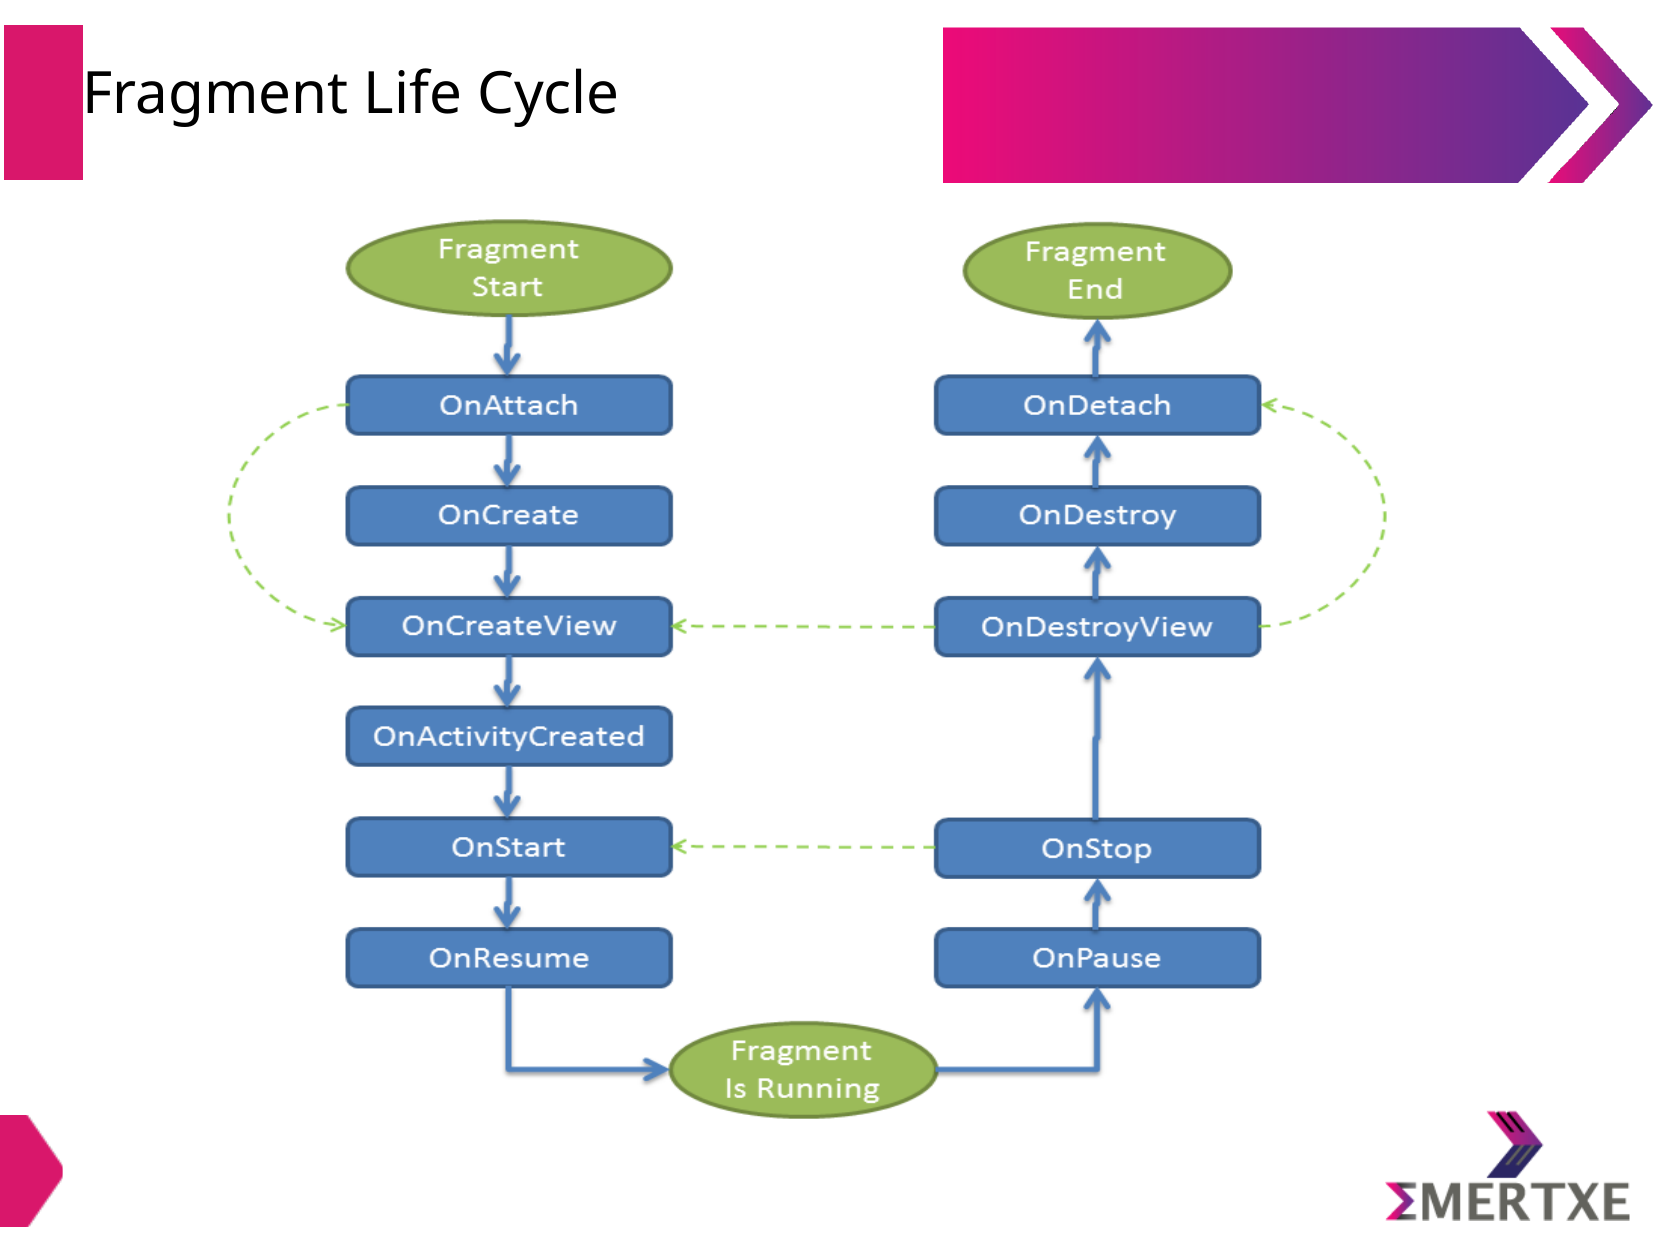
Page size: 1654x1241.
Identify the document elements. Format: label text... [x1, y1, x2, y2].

picture [943, 27, 1653, 183]
title Fragment Life Cycle [82, 2, 1571, 181]
picture [210, 209, 1631, 1221]
